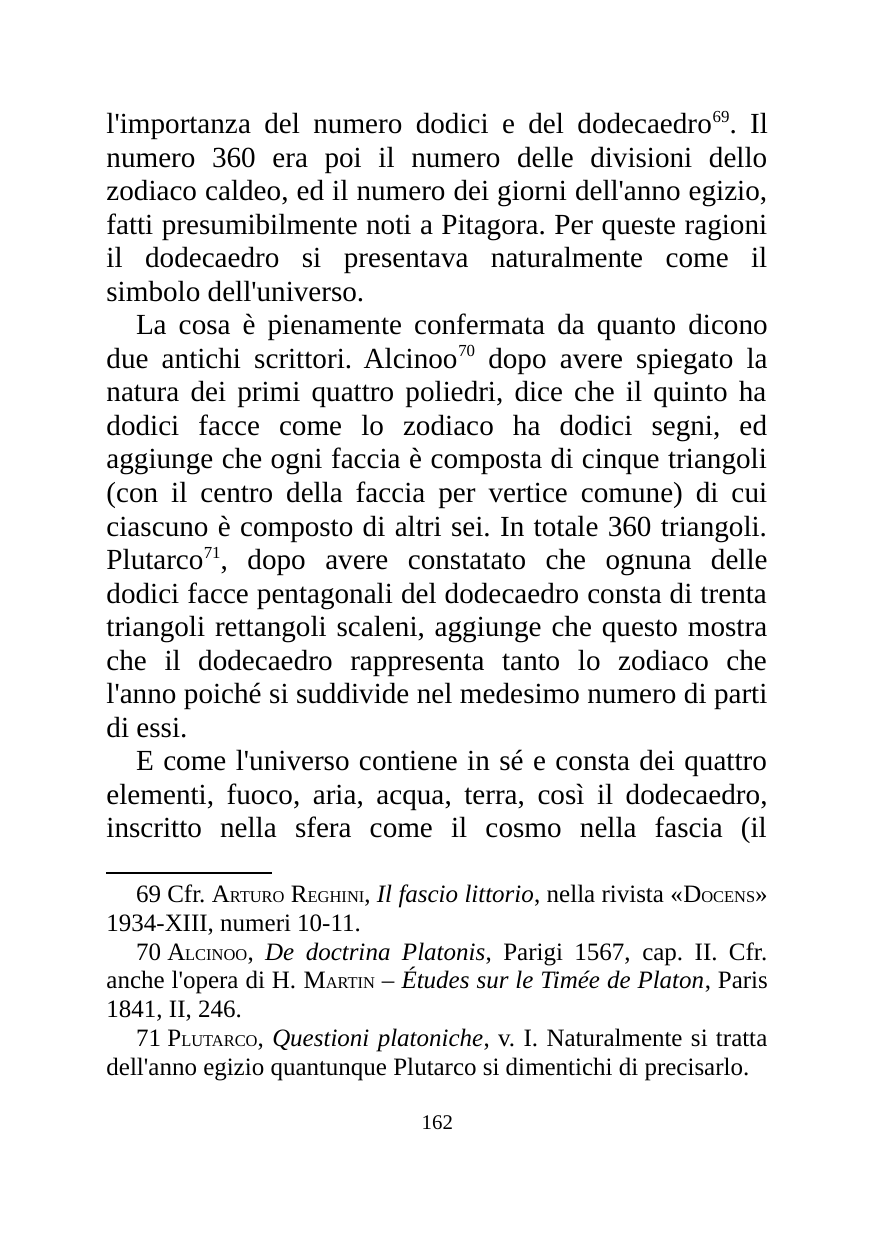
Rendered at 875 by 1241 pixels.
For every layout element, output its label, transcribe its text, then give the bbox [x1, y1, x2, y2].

text E come l'universo contiene in sé e consta dei quattro elementi, fuoco, aria, acqua, terra, così il dodecaedro, inscritto nella sfera come il cosmo nella fascia (il [106, 743, 768, 844]
text La cosa è pienamente confermata da quanto dicono due antichi scrittori. Alcinoo dopo avere spiegato la natura dei primi quattro poliedri, dice che il quinto ha dodici facce come lo zodiaco ha dodici segni, ed aggiunge che ogni faccia è composta di cinque triangoli (con il centro della faccia per vertice comune) di cui ciascuno è composto di altri sei. In totale 360 triangoli. Plutarco, dopo avere constatato che ognuna delle dodici facce pentagonali del dodecaedro consta di trenta triangoli rettangoli scaleni, aggiunge che questo mostra che il dodecaedro rappresenta tanto lo zodiaco che l'anno poiché si suddivide nel medesimo numero di parti di essi. [106, 307, 768, 743]
text l'importanza del numero dodici e del dodecaedro. Il numero 360 era poi il numero delle divisioni dello zodiaco caldeo, ed il numero dei giorni dell'anno egizio, fatti presumibilmente noti a Pitagora. Per queste ragioni il dodecaedro si presentava naturalmente come il simbolo dell'universo. [106, 106, 768, 307]
text Plutarco, Questioni platoniche, v. I. Naturalmente si tratta dell'anno egizio quantunque Plutarco si dimentichi di precisarlo. [106, 1023, 768, 1080]
text Cfr. Arturo Reghini, Il fascio littorio, nella rivista «Docens» 1934-XIII, numeri 10-11. [106, 879, 768, 937]
text Alcinoo, De doctrina Platonis, Parigi 1567, cap. II. Cfr. anche l'opera di H. Martin – Études sur le Timée de Platon, Paris 1841, II, 246. [106, 937, 768, 1023]
